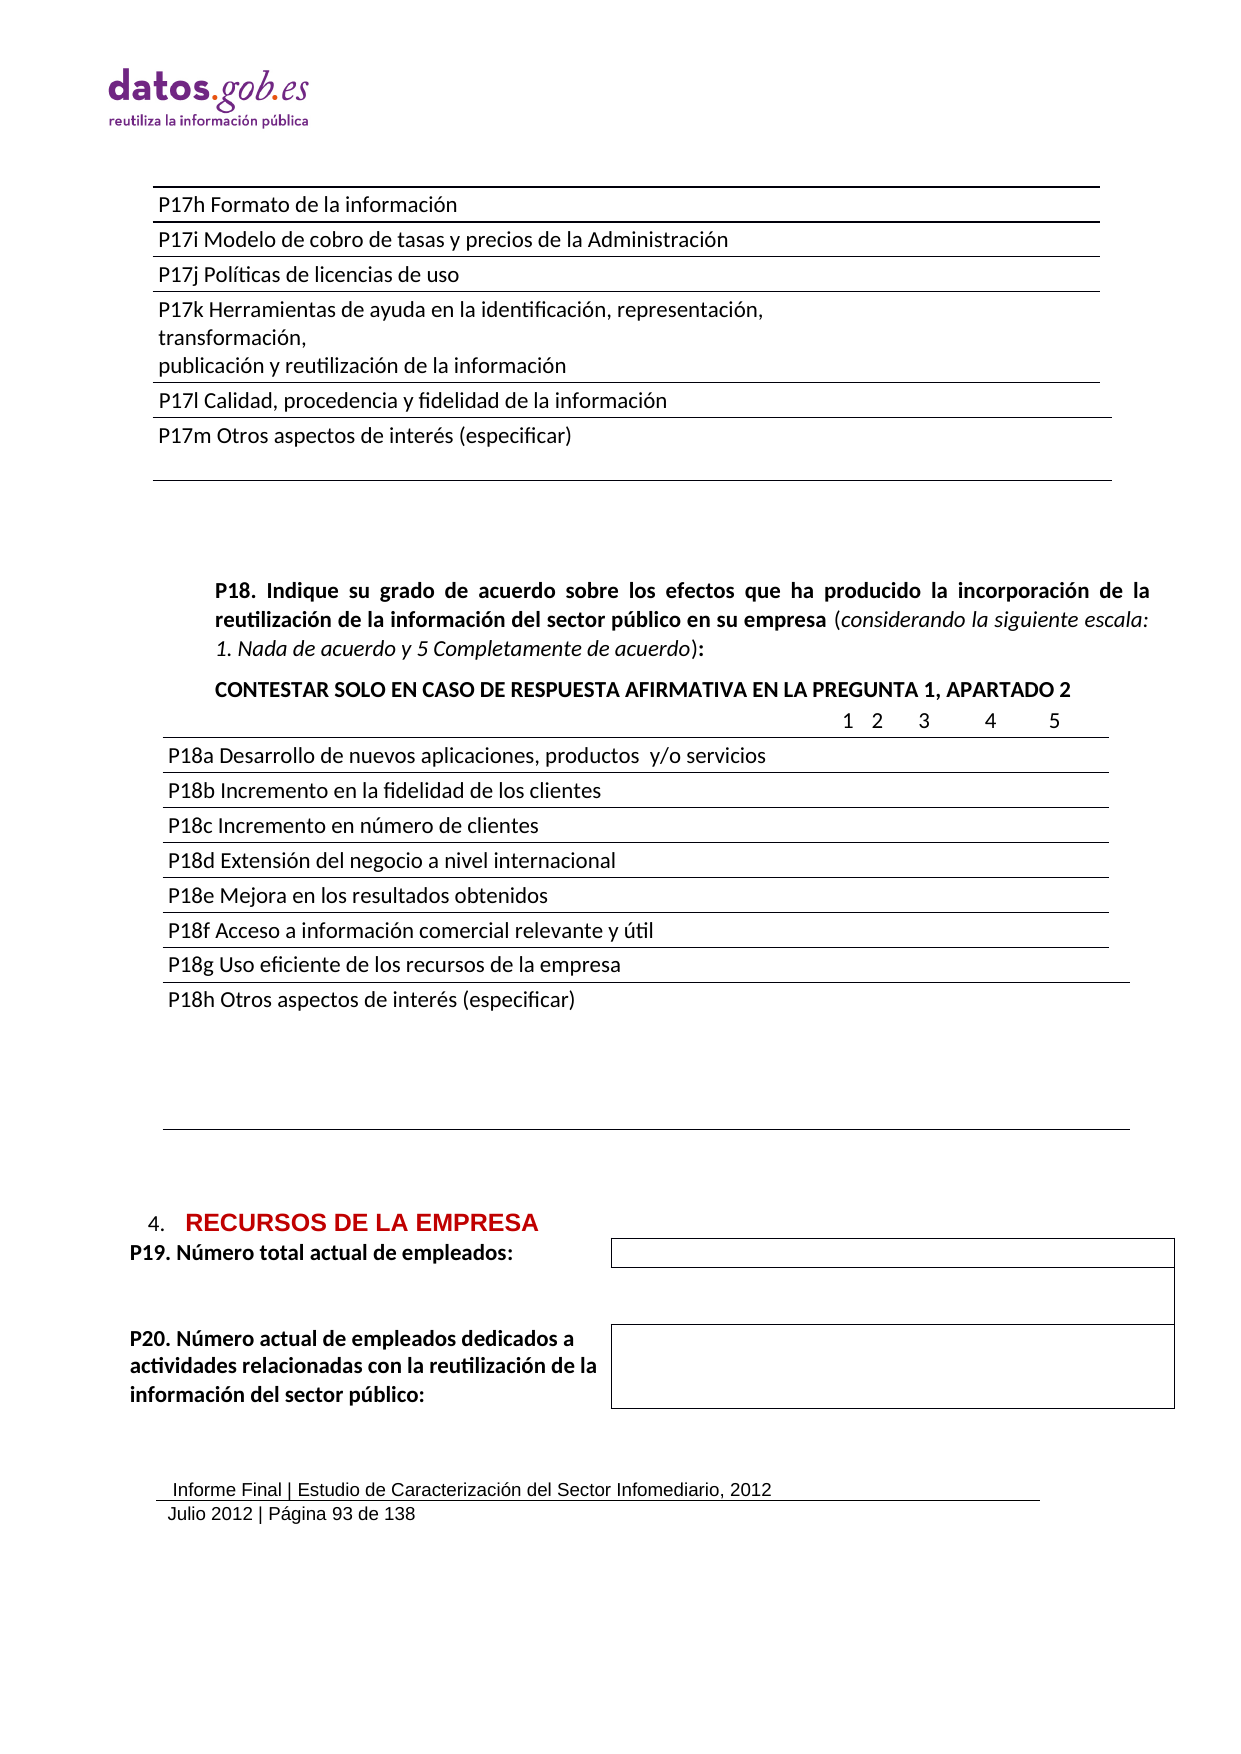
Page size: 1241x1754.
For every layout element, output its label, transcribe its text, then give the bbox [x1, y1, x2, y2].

table_cell [934, 292, 995, 382]
table_cell [803, 808, 879, 842]
table_cell 3 [951, 878, 981, 912]
table_cell [981, 738, 1109, 772]
table_cell [892, 223, 934, 256]
table_cell [981, 808, 1109, 842]
table_cell P18g Uso eficiente de los recursos de la empresa [163, 948, 803, 982]
table_cell [879, 913, 951, 947]
table_header 5 [1025, 704, 1084, 737]
table_header [163, 704, 833, 737]
table_cell 3 [995, 383, 1025, 417]
table_cell [803, 738, 879, 772]
table_header [1109, 704, 1116, 737]
table_cell [879, 808, 951, 842]
table_cell [1109, 737, 1116, 772]
text P18. Indique su grado de acuerdo sobre los efectos que ha producido la incorporación de la reutilización de la información del sector público en su empresa (considerando la siguiente escala: 1. Nada de acuerdo y 5 Completamente de acuerdo): [215, 576, 1152, 662]
list RECURSOS DE LA EMPRESA [148, 1208, 1152, 1237]
table_cell P18b Incremento en la fidelidad de los clientes [163, 773, 803, 807]
table_cell [1075, 418, 1112, 480]
table_cell [1109, 807, 1116, 842]
table_header [1116, 704, 1129, 737]
table_cell [981, 913, 1109, 947]
table_cell [981, 948, 1109, 982]
table_cell [934, 223, 995, 256]
table_cell [1100, 221, 1112, 256]
table_cell [1025, 983, 1116, 1128]
table_header [612, 1239, 1174, 1267]
table_cell [1100, 256, 1112, 291]
table_cell [118, 1267, 611, 1296]
table_header 1 [833, 704, 862, 737]
table_cell P17l Calidad, procedencia y fidelidad de la información [153, 383, 892, 417]
table_cell P17h Formato de la información [153, 188, 892, 221]
table_cell P18c Incremento en número de clientes [163, 808, 803, 842]
table_cell [1116, 912, 1129, 947]
table_cell 3 [995, 188, 1025, 221]
table_header 4 [956, 704, 1025, 737]
table_cell [1116, 877, 1129, 912]
table_cell [879, 773, 951, 807]
table_cell [879, 878, 951, 912]
table_cell 3 [995, 223, 1025, 256]
table_cell [803, 913, 879, 947]
table_cell [892, 188, 934, 221]
table_cell [1037, 418, 1074, 480]
table_cell 3 [951, 773, 981, 807]
table_header 3 [892, 704, 956, 737]
table_header [1084, 704, 1109, 737]
table_cell [1100, 291, 1112, 382]
table_cell [1116, 737, 1129, 772]
table_cell P18e Mejora en los resultados obtenidos [163, 878, 803, 912]
table_cell 3 [995, 292, 1025, 382]
table_cell [1109, 912, 1116, 947]
table_cell [892, 983, 956, 1128]
table_cell [1116, 842, 1129, 877]
table_cell [1062, 257, 1100, 291]
table_cell [611, 1268, 1174, 1296]
table_cell 3 [951, 843, 981, 877]
table_cell [1109, 947, 1116, 982]
table_cell [1116, 983, 1129, 1128]
table_cell [1116, 807, 1129, 842]
table_cell P18h Otros aspectos de interés (especificar) [163, 983, 892, 1128]
table_cell [803, 843, 879, 877]
table_cell [946, 418, 978, 480]
table_cell P18f Acceso a información comercial relevante y útil [163, 913, 803, 947]
table_cell 3 [978, 418, 1037, 480]
table_cell [981, 843, 1109, 877]
table_cell [789, 418, 877, 480]
text CONTESTAR SOLO EN CASO DE RESPUESTA AFIRMATIVA EN LA PREGUNTA 1, APARTADO 2 [215, 675, 1152, 703]
table_cell [1100, 382, 1112, 417]
table_header P19. Número total actual de empleados: [118, 1238, 611, 1267]
table_cell [1109, 842, 1116, 877]
table_cell [1116, 947, 1129, 982]
table_cell [1025, 188, 1062, 221]
table_cell [611, 1296, 1174, 1324]
table_cell [1062, 188, 1100, 221]
table_cell 3 [951, 948, 981, 982]
table_cell [877, 418, 923, 480]
table_cell [803, 948, 879, 982]
table_header 2 [863, 704, 892, 737]
table_cell [981, 878, 1109, 912]
table_cell P18d Extensión del negocio a nivel internacional [163, 843, 803, 877]
table_cell P17m Otros aspectos de interés (especificar) [153, 418, 789, 480]
table_cell [934, 188, 995, 221]
table_cell [879, 738, 951, 772]
table_cell [1025, 257, 1062, 291]
table_cell P18a Desarrollo de nuevos aplicaciones, productos y/o servicios [163, 738, 803, 772]
table_cell [803, 878, 879, 912]
table_cell P17j Políticas de licencias de uso [153, 257, 892, 291]
table_cell P17k Herramientas de ayuda en la identificación, representación, transformación, publicación y reutilización de la información [153, 292, 892, 382]
table_cell [879, 948, 951, 982]
table_cell [612, 1325, 1174, 1408]
table_cell [985, 983, 1025, 1128]
table_cell [803, 773, 879, 807]
table_cell [1062, 292, 1100, 382]
table_cell [956, 983, 985, 1128]
table_cell 3 [951, 738, 981, 772]
table_cell [1062, 223, 1100, 256]
table_cell [892, 257, 934, 291]
table_cell P20. Número actual de empleados dedicados a actividades relacionadas con la reutilización de la información del sector público: [118, 1296, 611, 1408]
table_cell 3 [995, 257, 1025, 291]
table_cell [892, 292, 934, 382]
table_cell [1100, 186, 1112, 221]
table_cell [1025, 223, 1062, 256]
table_cell [1062, 383, 1100, 417]
table_cell [1109, 877, 1116, 912]
table_cell [1025, 383, 1062, 417]
table_cell [924, 418, 946, 480]
table_cell [879, 843, 951, 877]
table_cell P17i Modelo de cobro de tasas y precios de la Administración [153, 223, 892, 256]
table_cell [934, 383, 995, 417]
table_cell [892, 383, 934, 417]
table_cell [981, 773, 1109, 807]
table_cell 3 [951, 913, 981, 947]
table_cell [1025, 292, 1062, 382]
table_cell [1109, 772, 1116, 807]
table_cell 3 [951, 808, 981, 842]
table_cell [934, 257, 995, 291]
table_cell [1116, 772, 1129, 807]
